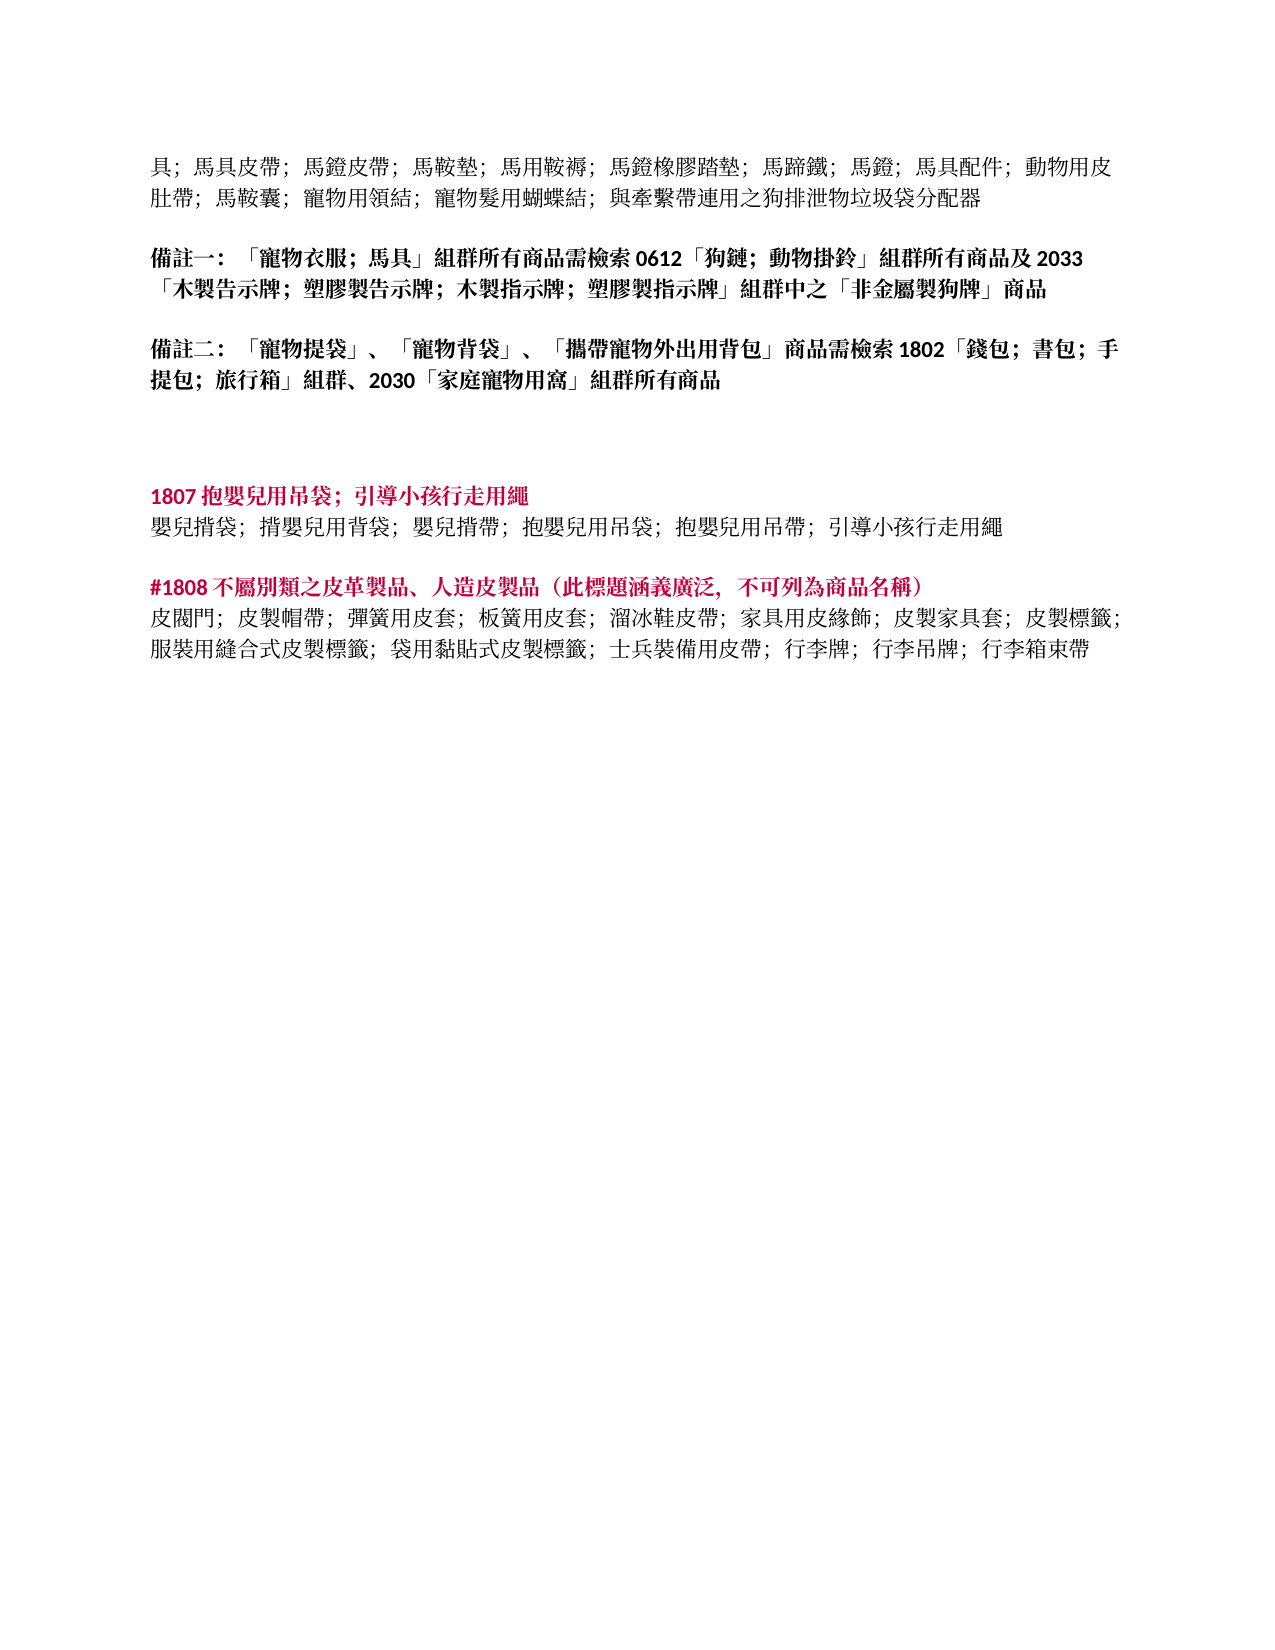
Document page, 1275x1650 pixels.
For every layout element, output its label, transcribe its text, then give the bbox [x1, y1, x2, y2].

text 具；馬具皮帶；馬鐙皮帶；馬鞍墊；馬用鞍褥；馬鐙橡膠踏墊；馬蹄鐵；馬鐙；馬具配件；動物用皮肚帶；馬鞍囊；寵物用領結；寵物髮用蝴蝶結；與牽繫帶連用之狗排泄物垃圾袋分配器 [150, 150, 1125, 213]
text 嬰兒揹袋；揹嬰兒用背袋；嬰兒揹帶；抱嬰兒用吊袋；抱嬰兒用吊帶；引導小孩行走用繩 [150, 510, 1125, 542]
text 1807抱嬰兒用吊袋；引導小孩行走用繩 [150, 451, 1125, 510]
text #1808不屬別類之皮革製品、人造皮製品（此標題涵義廣泛，不可列為商品名稱） [150, 542, 1125, 601]
text 備註一：「寵物衣服；馬具」組群所有商品需檢索0612「狗鏈；動物掛鈴」組群所有商品及2033「木製告示牌；塑膠製告示牌；木製指示牌；塑膠製指示牌」組群中之「非金屬製狗牌」商品 備註二：「寵物提袋」、「寵物背袋」、「攜帶寵物外出用背包」商品需檢索1802「錢包；書包；手提包；旅行箱」組群、2030「家庭寵物用窩」組群所有商品 [150, 213, 1125, 451]
text 皮閥門；皮製帽帶；彈簧用皮套；板簧用皮套；溜冰鞋皮帶；家具用皮緣飾；皮製家具套；皮製標籤；服裝用縫合式皮製標籤；袋用黏貼式皮製標籤；士兵裝備用皮帶；行李牌；行李吊牌；行李箱束帶 [150, 601, 1125, 664]
